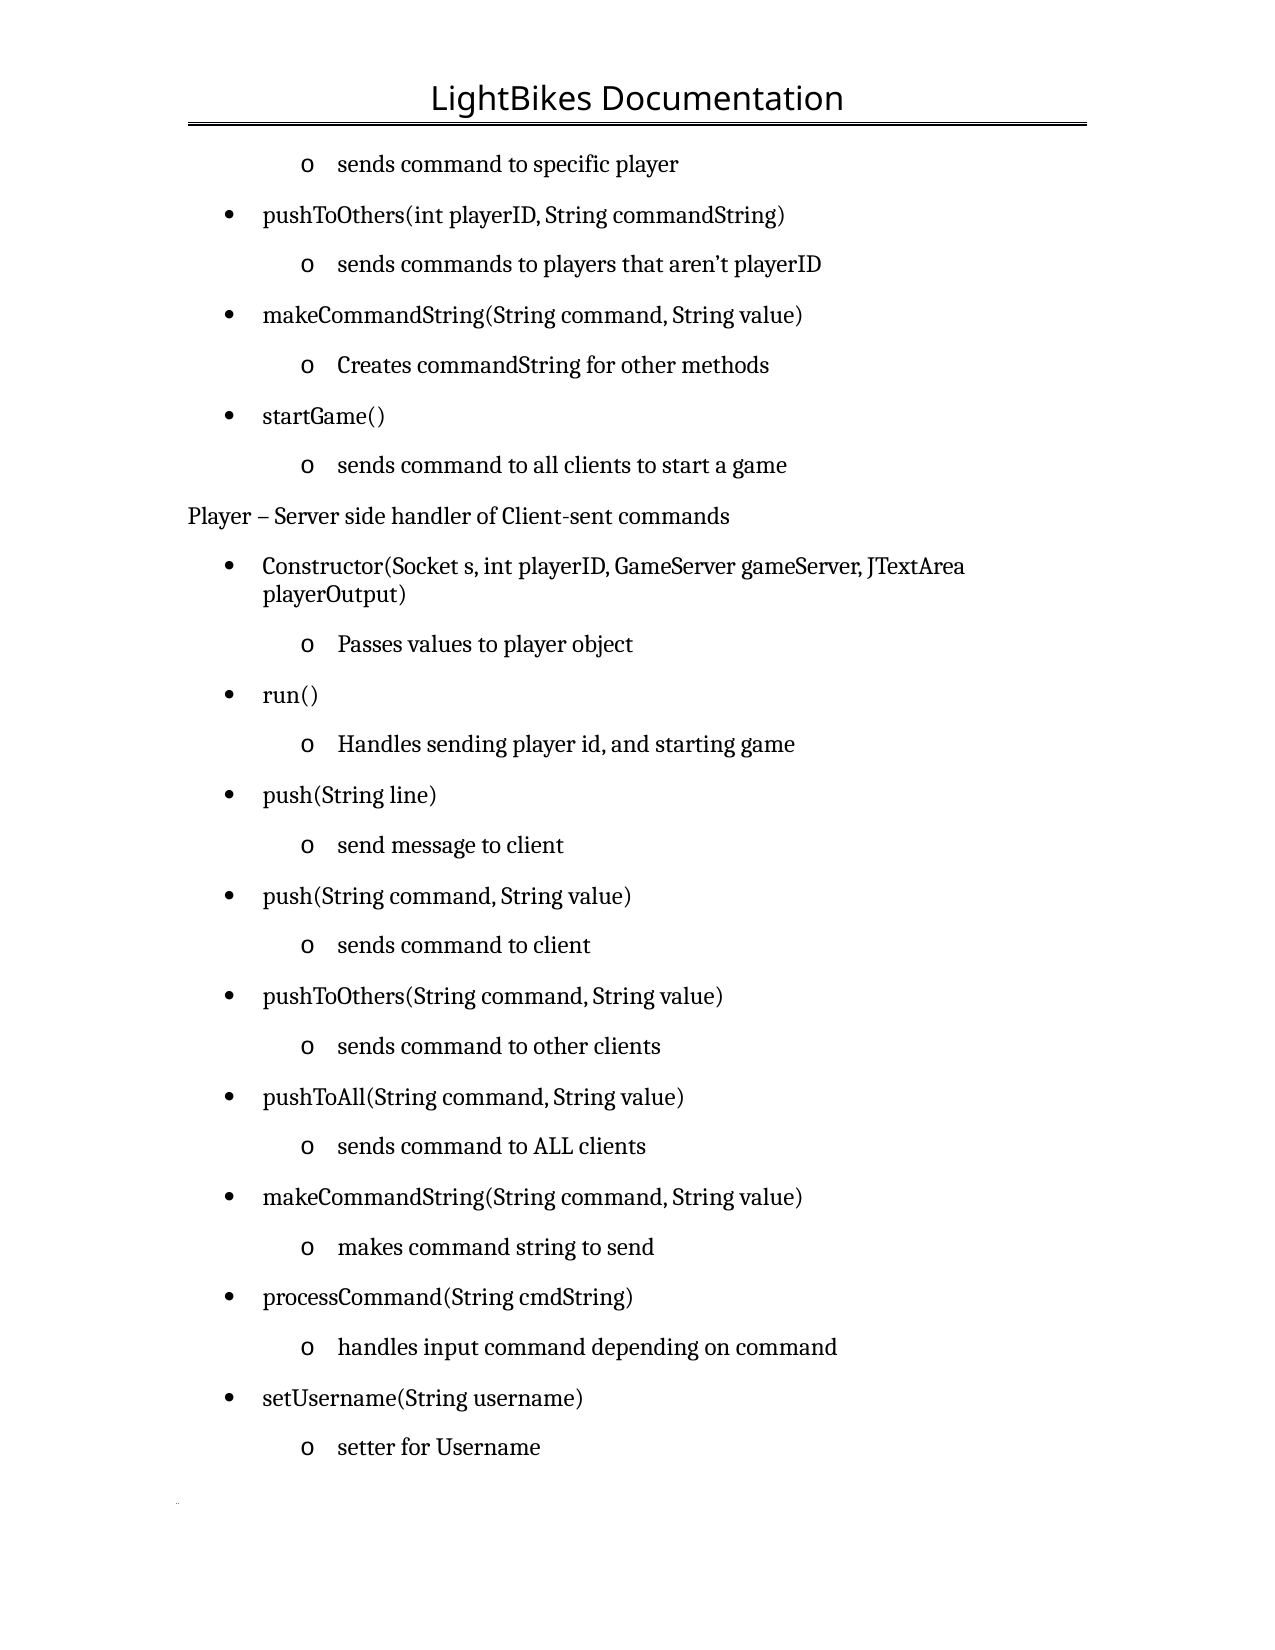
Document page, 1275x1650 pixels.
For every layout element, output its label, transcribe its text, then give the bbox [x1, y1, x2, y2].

list startGame() [225, 402, 1087, 430]
list makeCommandString(String command, String value) [225, 301, 1087, 330]
list push(String command, String value) [225, 882, 1087, 910]
list makes command string to send [300, 1232, 1087, 1262]
list sends command to other clients [300, 1032, 1087, 1062]
list run() [225, 681, 1087, 709]
list pushToOthers(int playerID, String commandString) [225, 201, 1087, 229]
list makeCommandString(String command, String value) [225, 1183, 1087, 1212]
text Player – Server side handler of Client-sent commands [187, 502, 1087, 531]
list pushToOthers(String command, String value) [225, 982, 1087, 1011]
list sends command to ALL clients [300, 1132, 1087, 1162]
list push(String line) [225, 781, 1087, 810]
list Passes values to player object [300, 630, 1087, 660]
list sends command to specific player [300, 150, 1087, 180]
list handles input command depending on command [300, 1333, 1087, 1363]
list setter for Username [300, 1433, 1087, 1463]
list sends commands to players that aren’t playerID [300, 250, 1087, 280]
list sends command to client [300, 931, 1087, 961]
list sends command to all clients to start a game [300, 451, 1087, 481]
list send message to client [300, 831, 1087, 861]
list setUsername(String username) [225, 1384, 1087, 1412]
list Handles sending player id, and starting game [300, 730, 1087, 760]
list pushToAll(String command, String value) [225, 1082, 1087, 1111]
list processCommand(String cmdString) [225, 1283, 1087, 1312]
list Creates commandString for other methods [300, 351, 1087, 381]
list Constructor(Socket s, int playerID, GameServer gameServer, JTextArea playerOutput) [225, 552, 1087, 609]
